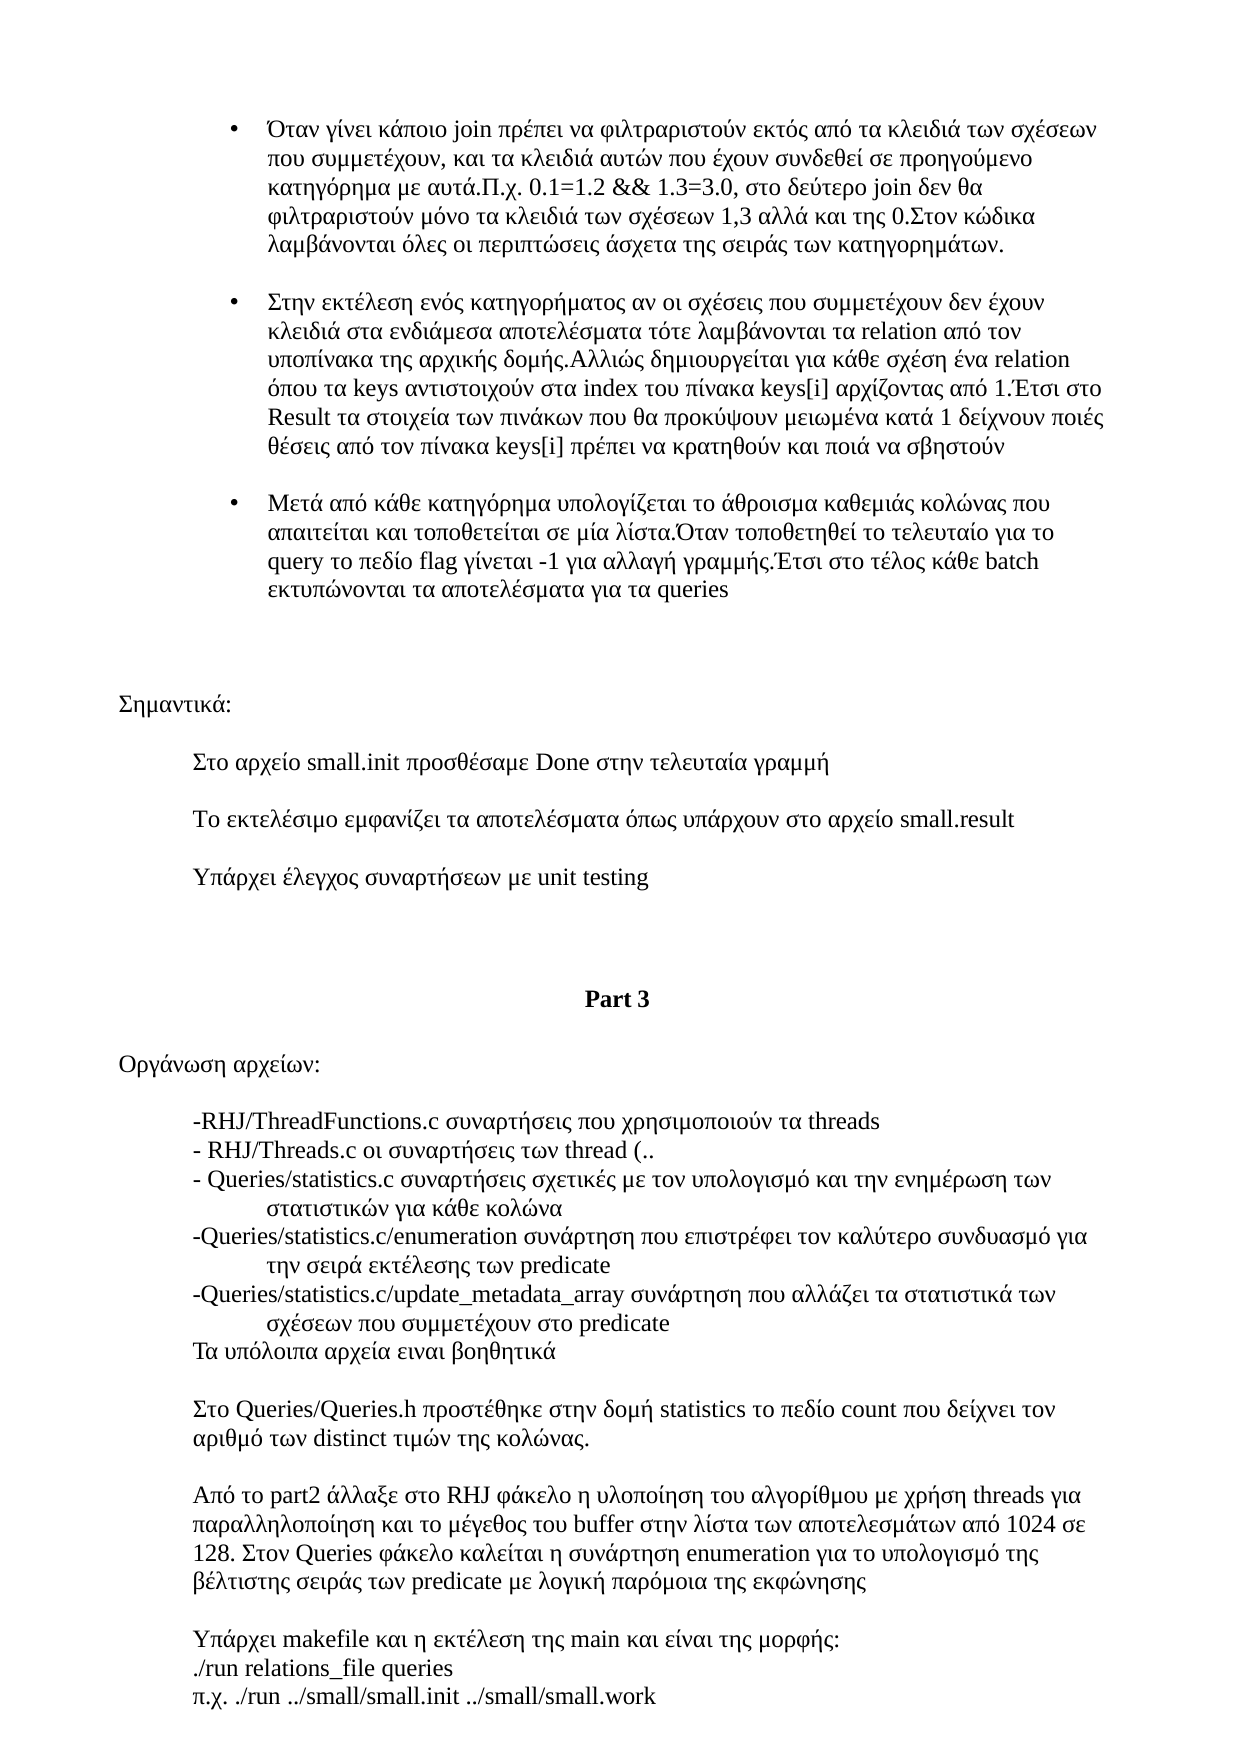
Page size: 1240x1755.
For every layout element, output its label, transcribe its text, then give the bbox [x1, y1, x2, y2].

text π.χ. ./run ../small/small.init ../small/small.work [118, 1681, 764, 1710]
list Μετά από κάθε κατηγόρημα υπολογίζεται το άθροισμα καθεμιάς κολώνας που απαιτείται και τοποθετείται σε μία λίστα.Όταν τοποθετηθεί το τελευταίο για το query το πεδίο flag γίνεται -1 για αλλαγή γραμμής.Έτσι στο τέλος κάθε batch εκτυπώνονται τα αποτελέσματα για τα queries [230, 488, 1059, 603]
text Part 3 [110, 984, 1125, 1013]
text - Queries/statistics.c συναρτήσεις σχετικές με τον υπολογισμό και την ενημέρωση των στατιστικών για κάθε κολώνα [106, 1164, 1125, 1221]
text Από το part2 άλλαξε στο RHJ φάκελο η υλοποίηση του αλγορίθμου με χρήση threads για παραλληλοποίηση και το μέγεθος του buffer στην λίστα των αποτελεσμάτων από 1024 σε 128. Στον Queries φάκελο καλείται η συνάρτηση enumeration για το υπολογισμό της βέλτιστης σειράς των predicate με λογική παρόμοια της εκφώνησης [192, 1480, 1110, 1595]
text -RHJ/ThreadFunctions.c συναρτήσεις που χρησιμοποιούν τα threads [106, 1106, 1125, 1135]
text Το εκτελέσιμο εμφανίζει τα αποτελέσματα όπως υπάρχουν στο αρχείο small.result Υπάρχει έλεγχος συναρτήσεων με unit testing [192, 804, 1059, 891]
text Σημαντικά: [118, 689, 1125, 718]
text - RHJ/Threads.c οι συναρτήσεις των thread (.. [106, 1135, 1125, 1164]
text Υπάρχει makefile και η εκτέλεση της main και είναι της μορφής: [192, 1624, 1125, 1653]
text -Queries/statistics.c/update_metadata_array συνάρτηση που αλλάζει τα στατιστικά των σχέσεων που συμμετέχουν στο predicate [192, 1279, 1110, 1336]
list Όταν γίνει κάποιο join πρέπει να φιλτραριστούν εκτός από τα κλειδιά των σχέσεων που συμμετέχουν, και τα κλειδιά αυτών που έχουν συνδεθεί σε προηγούμενο κατηγόρημα με αυτά.Π.χ. 0.1=1.2 && 1.3=3.0, στο δεύτερο join δεν θα φιλτραριστούν μόνο τα κλειδιά των σχέσεων 1,3 αλλά και της 0.Στον κώδικα λαμβάνονται όλες οι περιπτώσεις άσχετα της σειράς των κατηγορημάτων. [230, 114, 1102, 258]
text Τα υπόλοιπα αρχεία ειναι βοηθητικά [192, 1336, 1125, 1365]
text Στο αρχείο small.init προσθέσαμε Done στην τελευταία γραμμή [192, 747, 1125, 776]
text ./run relations_file queries [192, 1653, 1125, 1681]
text Στο Queries/Queries.h προστέθηκε στην δομή statistics το πεδίο count που δείχνει τον αριθμό των distinct τιμών της κολώνας. [106, 1394, 1125, 1451]
text Οργάνωση αρχείων: [118, 1049, 1125, 1078]
list Στην εκτέλεση ενός κατηγορήματος αν οι σχέσεις που συμμετέχουν δεν έχουν κλειδιά στα ενδιάμεσα αποτελέσματα τότε λαμβάνονται τα relation από τον υποπίνακα της αρχικής δομής.Αλλιώς δημιουργείται για κάθε σχέση ένα relation όπου τα keys αντιστοιχούν στα index του πίνακα keys[i] αρχίζοντας από 1.Έτσι στο Result τα στοιχεία των πινάκων που θα προκύψουν μειωμένα κατά 1 δείχνουν ποιές θέσεις από τον πίνακα keys[i] πρέπει να κρατηθούν και ποιά να σβηστούν [230, 287, 1108, 459]
text -Queries/statistics.c/enumeration συνάρτηση που επιστρέφει τον καλύτερο συνδυασμό για την σειρά εκτέλεσης των predicate [192, 1221, 1110, 1279]
